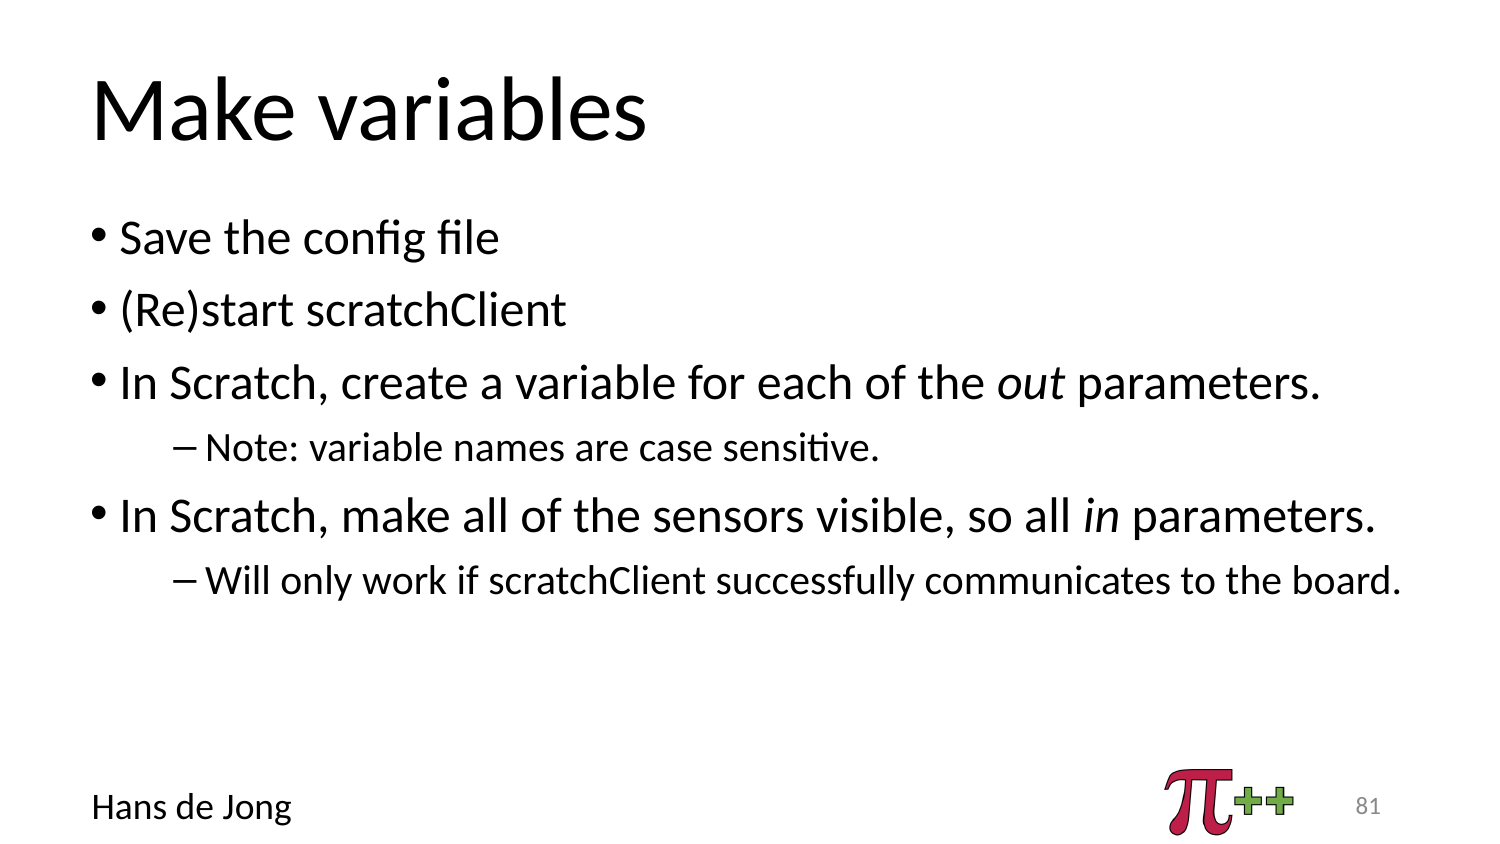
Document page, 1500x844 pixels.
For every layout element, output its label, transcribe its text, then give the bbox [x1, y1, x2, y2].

list Save the config file (Re)start scratchClient In Scratch, create a variable for each of the out parameters. Note: variable names are case sensitive. In Scratch, make all of the sensors visible, so all in parameters. Will only work if scratchClient successfully communicates to the board. [75, 196, 1426, 754]
title Make variables [75, 33, 1426, 175]
text_box 81 [1340, 782, 1426, 827]
